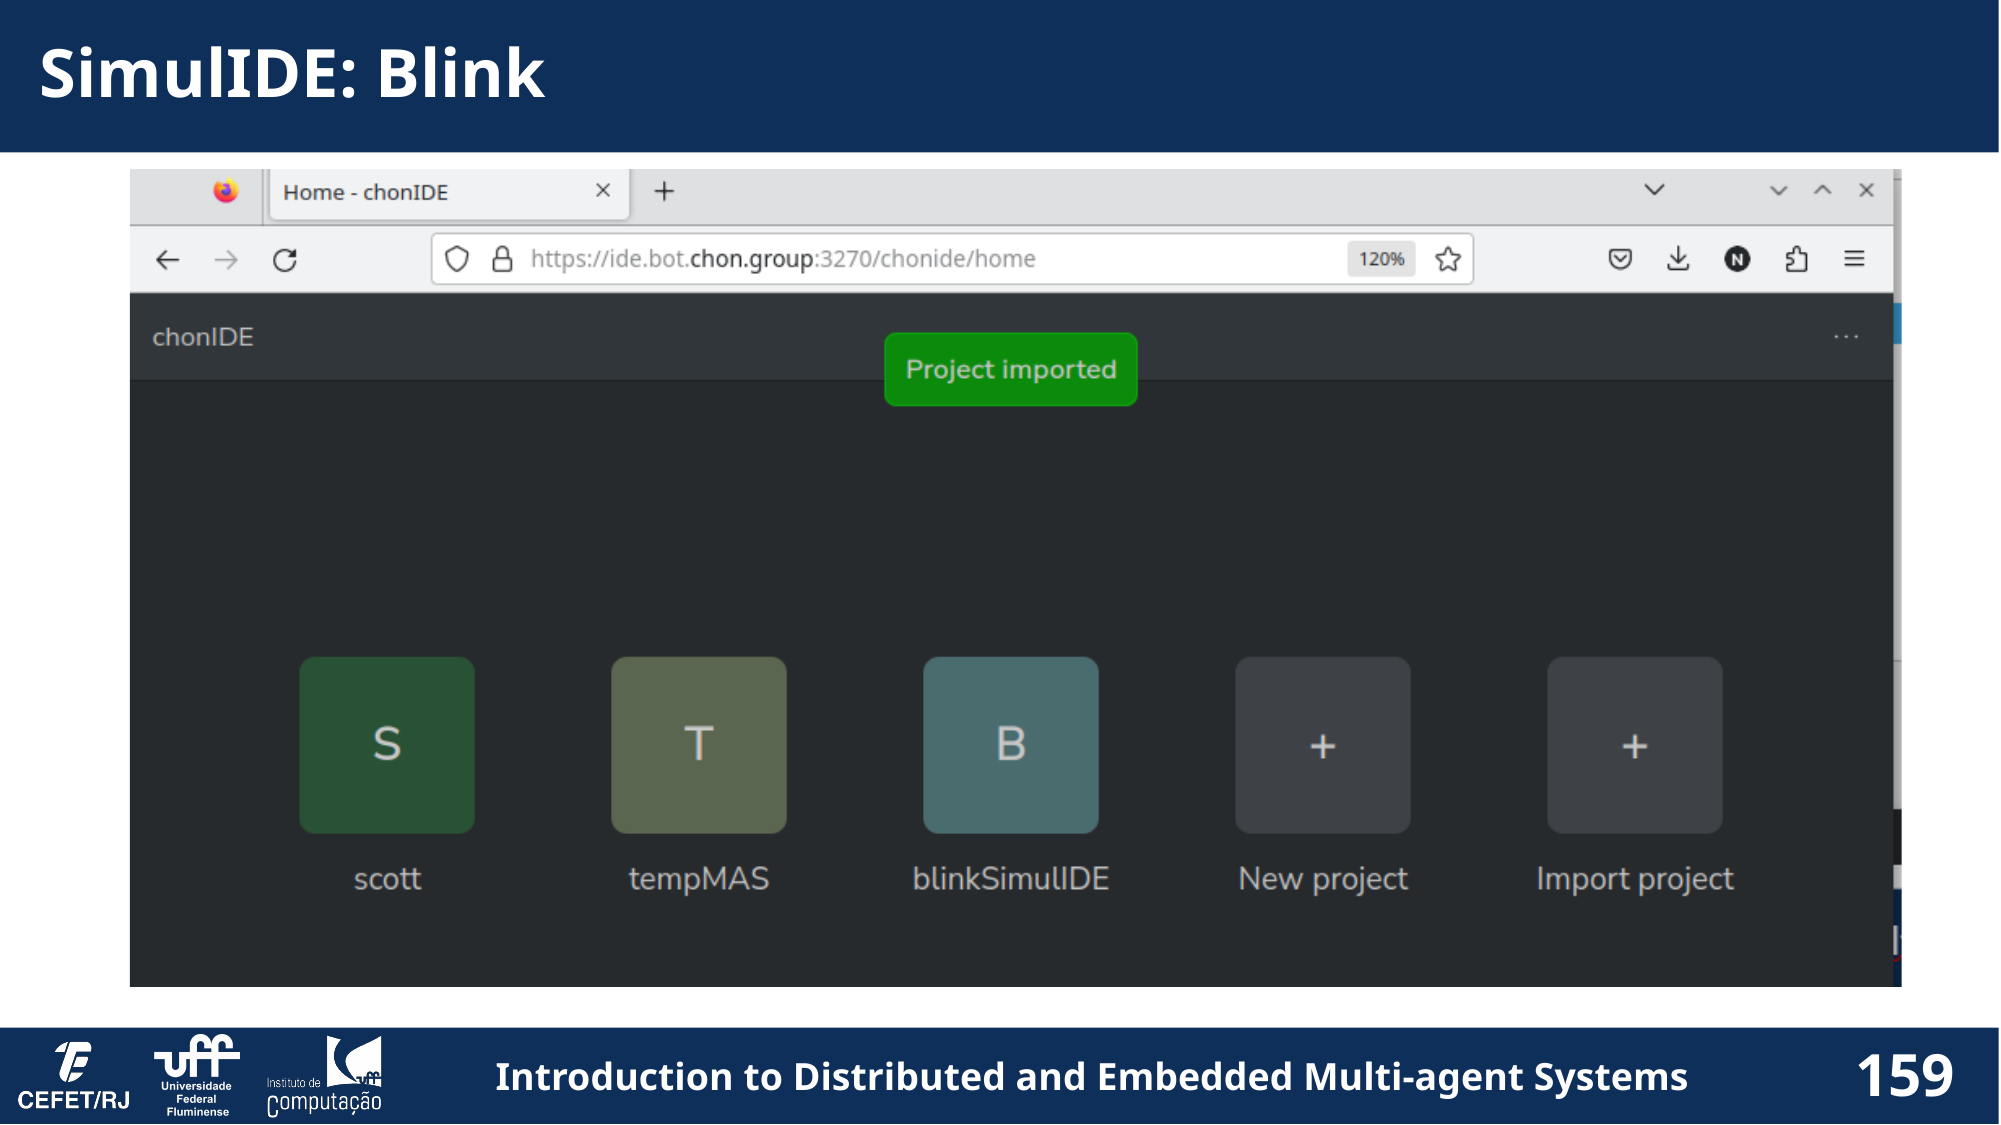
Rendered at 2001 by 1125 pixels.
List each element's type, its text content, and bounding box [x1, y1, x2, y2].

picture [18, 1021, 129, 1125]
text_box SimulIDE: Blink [25, 23, 1998, 116]
picture [129, 169, 1902, 987]
picture [265, 1033, 383, 1118]
picture [153, 1033, 241, 1121]
